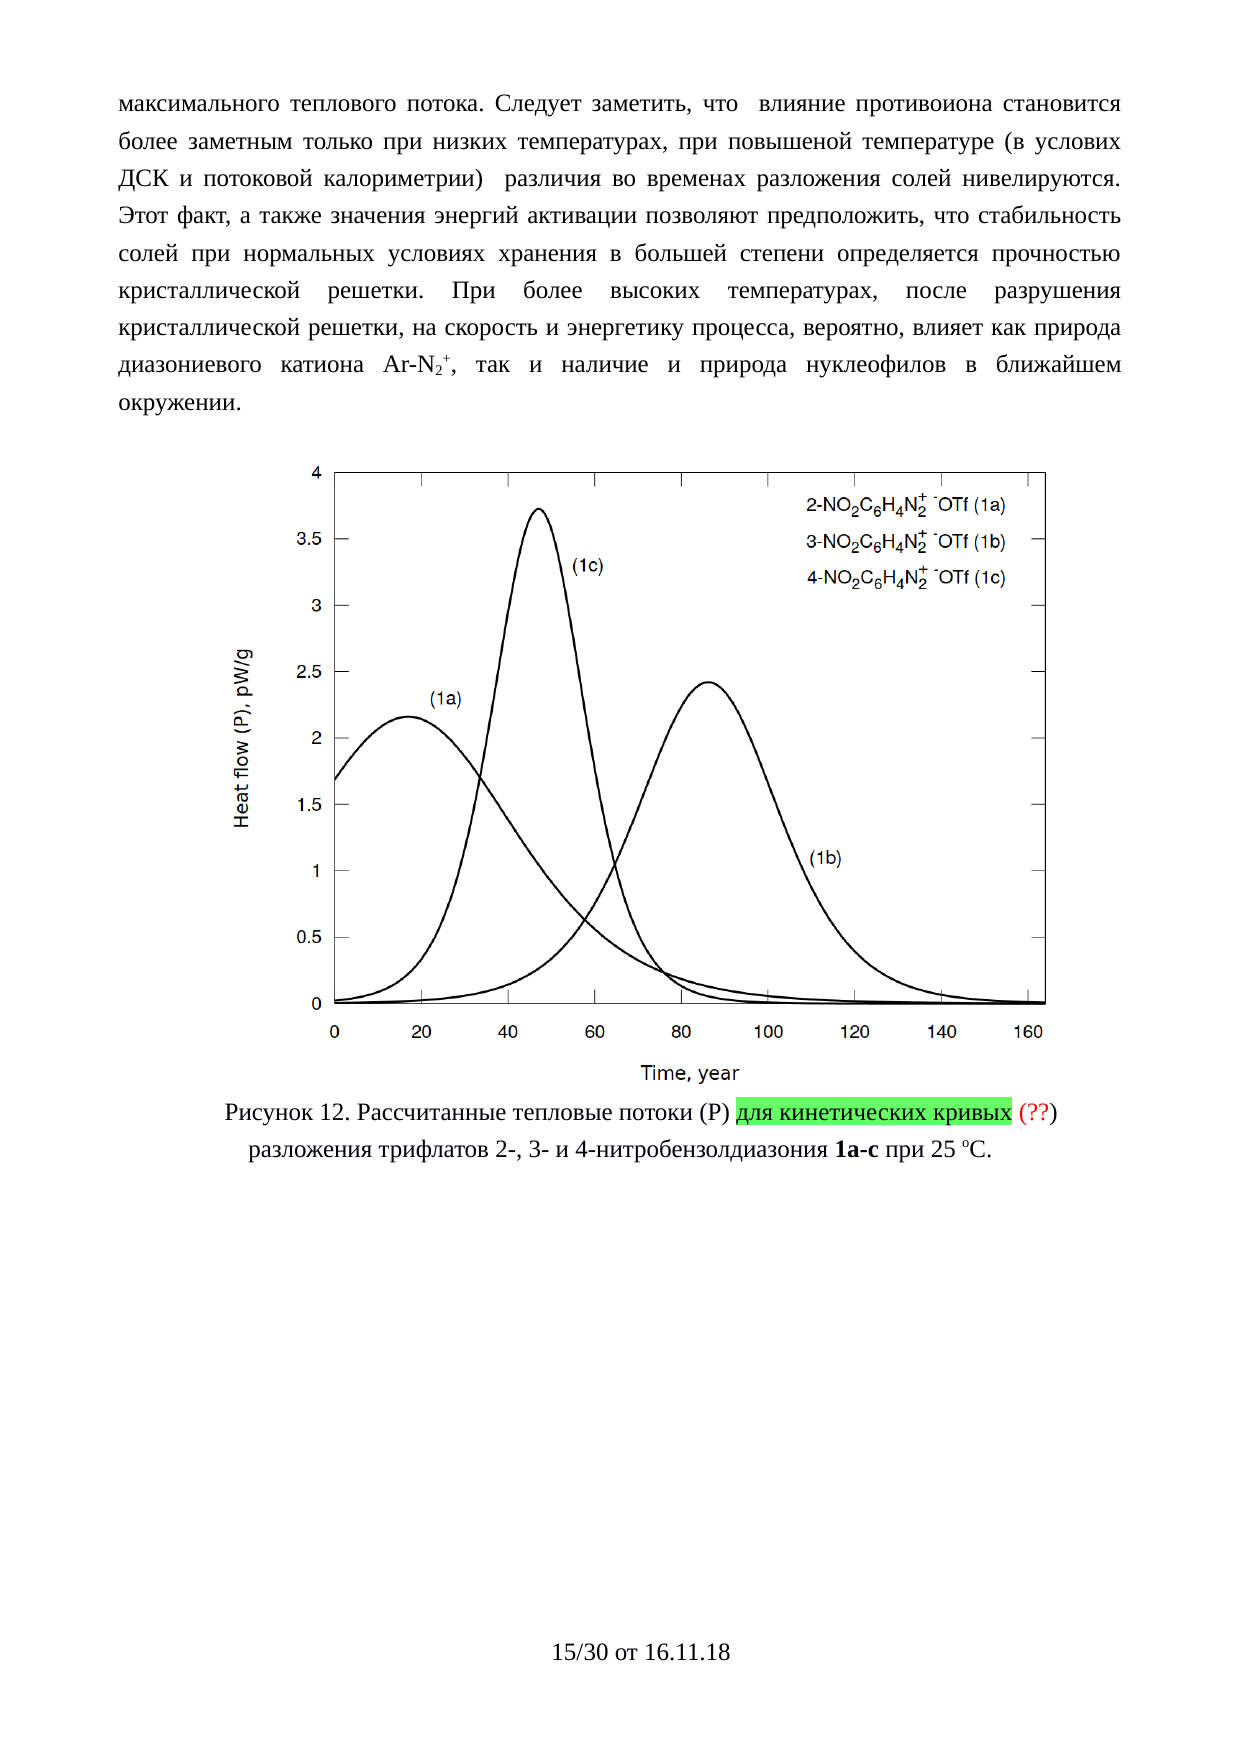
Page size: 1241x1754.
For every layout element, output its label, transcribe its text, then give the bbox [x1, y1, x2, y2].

text Рисунок 12. Рассчитанные тепловые потоки (P) для кинетических кривых (??) разложения трифлатов 2-, 3- и 4-нитробензолдиазония 1a-c при 25 оС. [118, 1097, 1122, 1163]
text максимального теплового потока. Следует заметить, что влияние противоиона становится более заметным только при низких температурах, при повышеной температуре (в услових ДСК и потоковой калориметрии) различия во временах разложения солей нивелируются. Этот факт, а также значения энергий активации позволяют предположить, что стабильность солей при нормальных условиях хранения в большей степени определяется прочностью кристаллической решетки. При более высоких температурах, после разрушения кристаллической решетки, на скорость и энергетику процесса, вероятно, влияет как природа диазониевого катиона Ar-N2+, так и наличие и природа нуклеофилов в ближайшем окружении. [118, 88, 1122, 416]
picture [229, 461, 1052, 1088]
